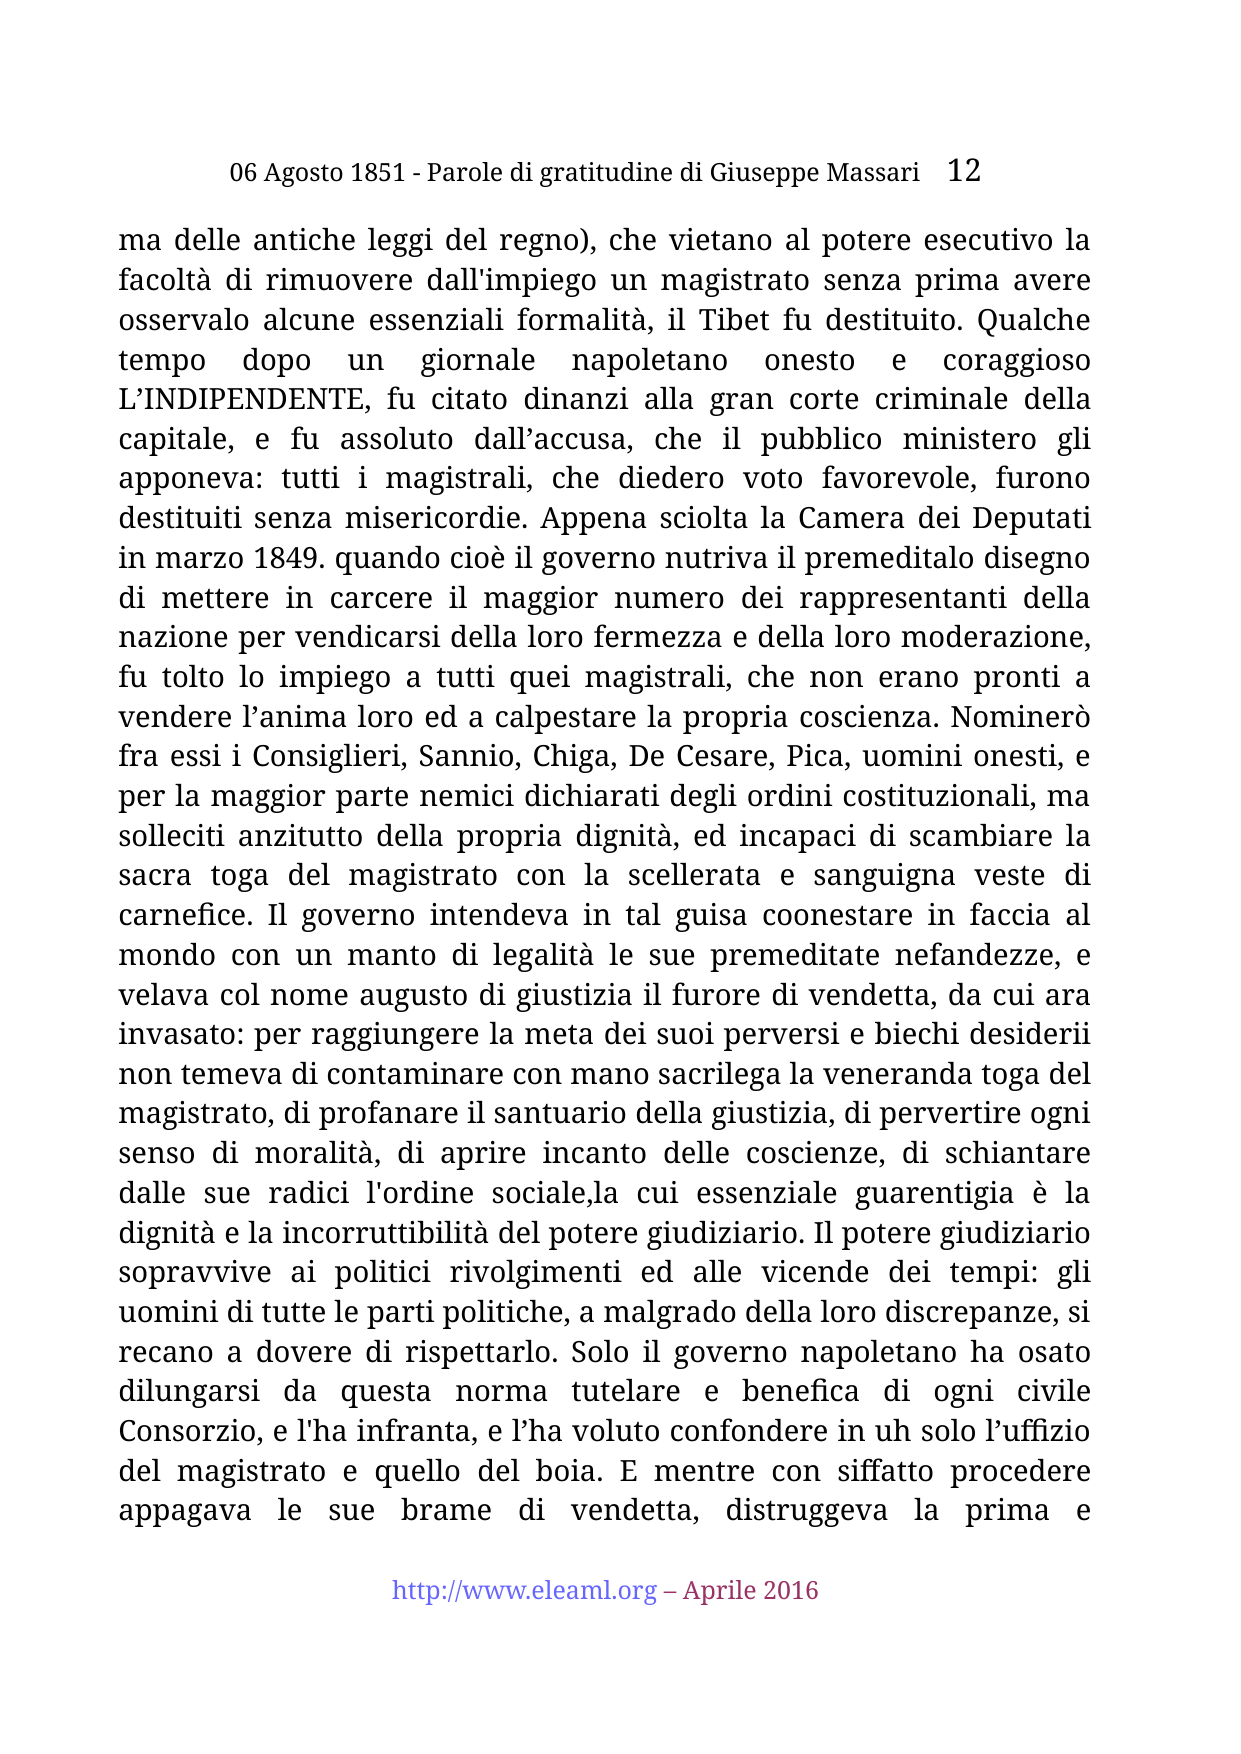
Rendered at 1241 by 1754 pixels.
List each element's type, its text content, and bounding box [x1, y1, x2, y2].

text ma delle antiche leggi del regno), che vietano al potere esecutivo la facoltà di rimuovere dall'impiego un magistrato senza prima avere osservalo alcune essenziali formalità, il Tibet fu destituito. Qualche tempo dopo un giornale napoletano onesto e coraggioso L’INDIPENDENTE, fu citato dinanzi alla gran corte criminale della capitale, e fu assoluto dall’accusa, che il pubblico ministero gli apponeva: tutti i magistrali, che diedero voto favorevole, furono destituiti senza misericordie. Appena sciolta la Camera dei Deputati in marzo 1849. quando cioè il governo nutriva il premeditalo disegno di mettere in carcere il maggior numero dei rappresentanti della nazione per vendicarsi della loro fermezza e della loro moderazione, fu tolto lo impiego a tutti quei magistrali, che non erano pronti a vendere l’anima loro ed a calpestare la propria coscienza. Nominerò fra essi i Consiglieri, Sannio, Chiga, De Cesare, Pica, uomini onesti, e per la maggior parte nemici dichiarati degli ordini costituzionali, ma solleciti anzitutto della propria dignità, ed incapaci di scambiare la sacra toga del magistrato con la scellerata e sanguigna veste di carnefice. Il governo intendeva in tal guisa coonestare in faccia al mondo con un manto di legalità le sue premeditate nefandezze, e velava col nome augusto di giustizia il furore di vendetta, da cui ara invasato: per raggiungere la meta dei suoi perversi e biechi desiderii non temeva di contaminare con mano sacrilega la veneranda toga del magistrato, di profanare il santuario della giustizia, di pervertire ogni senso di moralità, di aprire incanto delle coscienze, di schiantare dalle sue radici l'ordine sociale,la cui essenziale guarentigia è la dignità e la incorruttibilità del potere giudiziario. Il potere giudiziario sopravvive ai politici rivolgimenti ed alle vicende dei tempi: gli uomini di tutte le parti politiche, a malgrado della loro discrepanze, si recano a dovere di rispettarlo. Solo il governo napoletano ha osato dilungarsi da questa norma tutelare e benefica di ogni civile Consorzio, e l'ha infranta, e l’ha voluto confondere in uh solo l’uffizio del magistrato e quello del boia. E mentre con siffatto procedere appagava le sue brame di vendetta, distruggeva la prima e [118, 220, 1093, 1529]
